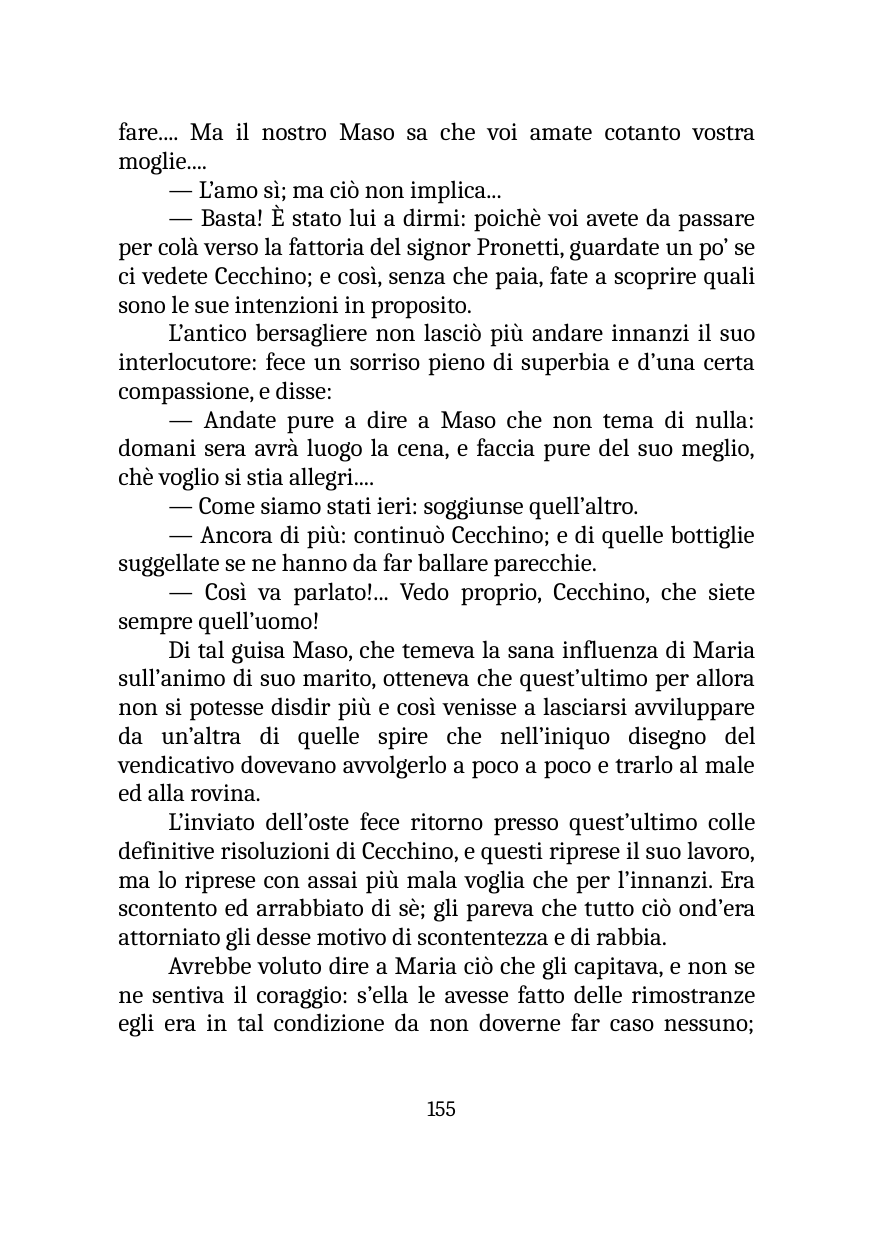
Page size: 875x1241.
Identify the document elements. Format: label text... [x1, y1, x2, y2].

text — Basta! È stato lui a dirmi: poichè voi avete da passare per colà verso la fattoria del signor Pronetti, guardate un po’ se ci vedete Cecchino; e così, senza che paia, fate a scoprire quali sono le sue intenzioni in proposito. [118, 204, 756, 319]
text L’antico bersagliere non lasciò più andare innanzi il suo interlocutore: fece un sorriso pieno di superbia e d’una certa compassione, e disse: [118, 319, 756, 406]
text — Ancora di più: continuò Cecchino; e di quelle bottiglie suggellate se ne hanno da far ballare parecchie. [118, 521, 756, 578]
text Avrebbe voluto dire a Maria ciò che gli capitava, e non se ne sentiva il coraggio: s’ella le avesse fatto delle rimostranze egli era in tal condizione da non doverne far caso nessuno; [118, 952, 756, 1038]
text L’inviato dell’oste fece ritorno presso quest’ultimo colle definitive risoluzioni di Cecchino, e questi riprese il suo lavoro, ma lo riprese con assai più mala voglia che per l’innanzi. Era scontento ed arrabbiato di sè; gli pareva che tutto ciò ond’era attorniato gli desse motivo di scontentezza e di rabbia. [118, 808, 756, 952]
text — Come siamo stati ieri: soggiunse quell’altro. [118, 492, 756, 521]
text — L’amo sì; ma ciò non implica... [118, 176, 756, 204]
text — Andate pure a dire a Maso che non tema di nulla: domani sera avrà luogo la cena, e faccia pure del suo meglio, chè voglio si stia allegri.... [118, 406, 756, 492]
text fare.... Ma il nostro Maso sa che voi amate cotanto vostra moglie.... [118, 118, 756, 176]
text — Così va parlato!... Vedo proprio, Cecchino, che siete sempre quell’uomo! [118, 578, 756, 636]
text Di tal guisa Maso, che temeva la sana influenza di Maria sull’animo di suo marito, otteneva che quest’ultimo per allora non si potesse disdir più e così venisse a lasciarsi avviluppare da un’altra di quelle spire che nell’iniquo disegno del vendicativo dovevano avvolgerlo a poco a poco e trarlo al male ed alla rovina. [118, 636, 756, 808]
